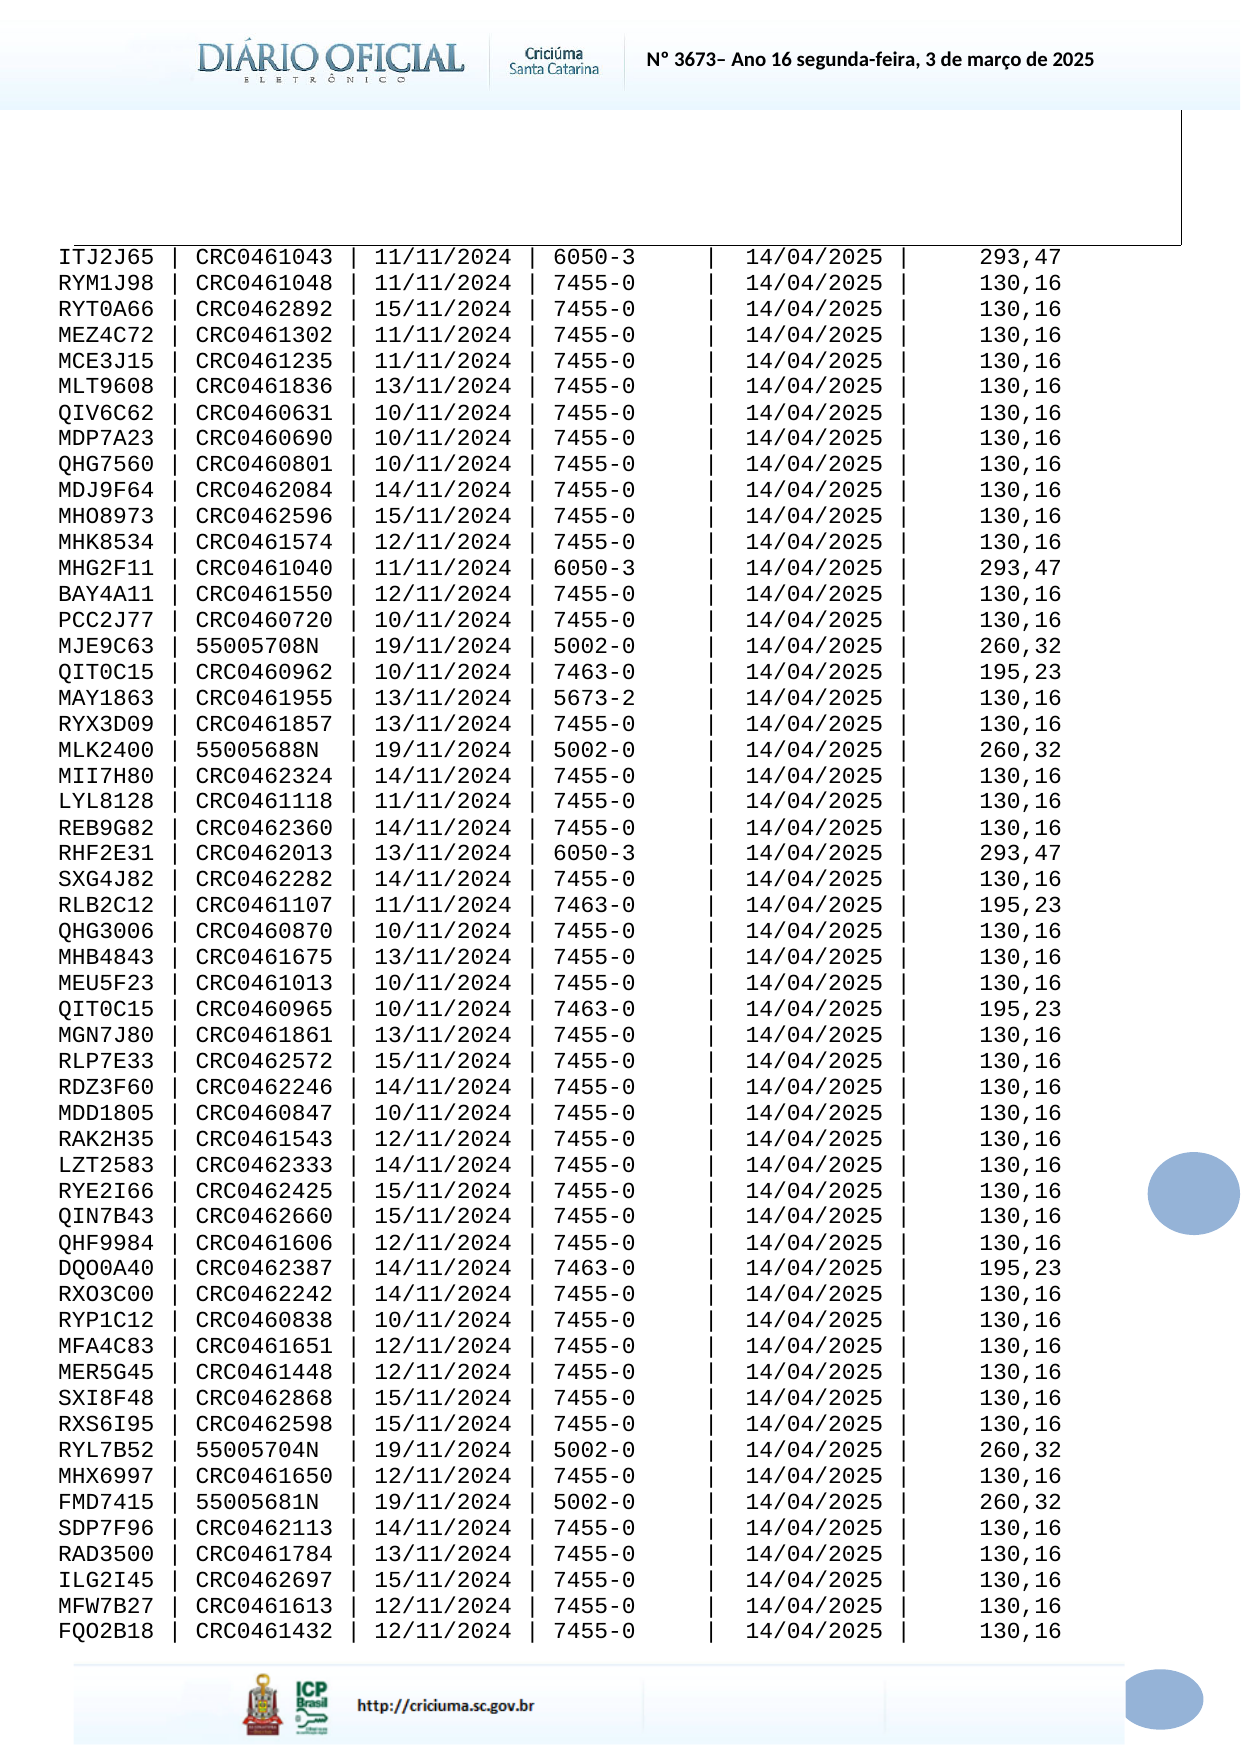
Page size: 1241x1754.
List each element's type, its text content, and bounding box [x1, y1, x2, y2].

text RDZ3F60 | CRC0462246 | 14/11/2024 | 7455-0 | 14/04/2025 | 130,16 [44, 1075, 1181, 1101]
text ILG2I45 | CRC0462697 | 15/11/2024 | 7455-0 | 14/04/2025 | 130,16 [44, 1568, 1181, 1594]
text QHG7560 | CRC0460801 | 10/11/2024 | 7455-0 | 14/04/2025 | 130,16 [44, 453, 1181, 479]
text BAY4A11 | CRC0461550 | 12/11/2024 | 7455-0 | 14/04/2025 | 130,16 [44, 582, 1181, 608]
text MCE3J15 | CRC0461235 | 11/11/2024 | 7455-0 | 14/04/2025 | 130,16 [44, 349, 1181, 375]
text RYT0A66 | CRC0462892 | 15/11/2024 | 7455-0 | 14/04/2025 | 130,16 [44, 297, 1181, 323]
text MHG2F11 | CRC0461040 | 11/11/2024 | 6050-3 | 14/04/2025 | 293,47 [44, 556, 1181, 582]
text PCC2J77 | CRC0460720 | 10/11/2024 | 7455-0 | 14/04/2025 | 130,16 [44, 608, 1181, 634]
text MEZ4C72 | CRC0461302 | 11/11/2024 | 7455-0 | 14/04/2025 | 130,16 [44, 323, 1181, 349]
text MII7H80 | CRC0462324 | 14/11/2024 | 7455-0 | 14/04/2025 | 130,16 [44, 764, 1181, 790]
text RAK2H35 | CRC0461543 | 12/11/2024 | 7455-0 | 14/04/2025 | 130,16 [44, 1127, 1181, 1153]
text QHF9984 | CRC0461606 | 12/11/2024 | 7455-0 | 14/04/2025 | 130,16 [44, 1231, 1181, 1257]
text MLK2400 | 55005688N | 19/11/2024 | 5002-0 | 14/04/2025 | 260,32 [44, 738, 1181, 764]
text MDJ9F64 | CRC0462084 | 14/11/2024 | 7455-0 | 14/04/2025 | 130,16 [44, 479, 1181, 504]
text RLB2C12 | CRC0461107 | 11/11/2024 | 7463-0 | 14/04/2025 | 195,23 [44, 894, 1181, 919]
text RYP1C12 | CRC0460838 | 10/11/2024 | 7455-0 | 14/04/2025 | 130,16 [44, 1309, 1181, 1334]
text MJE9C63 | 55005708N | 19/11/2024 | 5002-0 | 14/04/2025 | 260,32 [44, 634, 1181, 660]
text LZT2583 | CRC0462333 | 14/11/2024 | 7455-0 | 14/04/2025 | 130,16 [44, 1153, 1180, 1179]
text MDP7A23 | CRC0460690 | 10/11/2024 | 7455-0 | 14/04/2025 | 130,16 [44, 427, 1181, 453]
text RAD3500 | CRC0461784 | 13/11/2024 | 7455-0 | 14/04/2025 | 130,16 [44, 1542, 1181, 1568]
text RYE2I66 | CRC0462425 | 15/11/2024 | 7455-0 | 14/04/2025 | 130,16 [44, 1179, 1150, 1205]
text FMD7415 | 55005681N | 19/11/2024 | 5002-0 | 14/04/2025 | 260,32 [44, 1490, 1181, 1516]
text QIT0C15 | CRC0460965 | 10/11/2024 | 7463-0 | 14/04/2025 | 195,23 [44, 997, 1181, 1023]
text RYX3D09 | CRC0461857 | 13/11/2024 | 7455-0 | 14/04/2025 | 130,16 [44, 712, 1181, 738]
text ITJ2J65 | CRC0461043 | 11/11/2024 | 6050-3 | 14/04/2025 | 293,47 [44, 245, 1181, 271]
text MFW7B27 | CRC0461613 | 12/11/2024 | 7455-0 | 14/04/2025 | 130,16 [44, 1594, 1181, 1620]
text QIT0C15 | CRC0460962 | 10/11/2024 | 7463-0 | 14/04/2025 | 195,23 [44, 660, 1181, 686]
text SXG4J82 | CRC0462282 | 14/11/2024 | 7455-0 | 14/04/2025 | 130,16 [44, 868, 1181, 894]
text MGN7J80 | CRC0461861 | 13/11/2024 | 7455-0 | 14/04/2025 | 130,16 [44, 1023, 1181, 1049]
text LYL8128 | CRC0461118 | 11/11/2024 | 7455-0 | 14/04/2025 | 130,16 [44, 790, 1181, 816]
text RXS6I95 | CRC0462598 | 15/11/2024 | 7455-0 | 14/04/2025 | 130,16 [44, 1412, 1181, 1438]
text REB9G82 | CRC0462360 | 14/11/2024 | 7455-0 | 14/04/2025 | 130,16 [44, 816, 1181, 842]
text QHG3006 | CRC0460870 | 10/11/2024 | 7455-0 | 14/04/2025 | 130,16 [44, 919, 1181, 946]
text RHF2E31 | CRC0462013 | 13/11/2024 | 6050-3 | 14/04/2025 | 293,47 [44, 842, 1181, 868]
text RXO3C00 | CRC0462242 | 14/11/2024 | 7455-0 | 14/04/2025 | 130,16 [44, 1283, 1181, 1309]
text QIN7B43 | CRC0462660 | 15/11/2024 | 7455-0 | 14/04/2025 | 130,16 [44, 1205, 1171, 1231]
text SXI8F48 | CRC0462868 | 15/11/2024 | 7455-0 | 14/04/2025 | 130,16 [44, 1386, 1181, 1412]
text MHO8973 | CRC0462596 | 15/11/2024 | 7455-0 | 14/04/2025 | 130,16 [44, 504, 1181, 531]
text MER5G45 | CRC0461448 | 12/11/2024 | 7455-0 | 14/04/2025 | 130,16 [44, 1361, 1181, 1386]
text MLT9608 | CRC0461836 | 13/11/2024 | 7455-0 | 14/04/2025 | 130,16 [44, 375, 1181, 401]
text MFA4C83 | CRC0461651 | 12/11/2024 | 7455-0 | 14/04/2025 | 130,16 [44, 1334, 1181, 1361]
text MHB4843 | CRC0461675 | 13/11/2024 | 7455-0 | 14/04/2025 | 130,16 [44, 946, 1181, 971]
text MHK8534 | CRC0461574 | 12/11/2024 | 7455-0 | 14/04/2025 | 130,16 [44, 531, 1181, 556]
text MEU5F23 | CRC0461013 | 10/11/2024 | 7455-0 | 14/04/2025 | 130,16 [44, 971, 1181, 997]
text RLP7E33 | CRC0462572 | 15/11/2024 | 7455-0 | 14/04/2025 | 130,16 [44, 1049, 1181, 1075]
text RYL7B52 | 55005704N | 19/11/2024 | 5002-0 | 14/04/2025 | 260,32 [44, 1438, 1181, 1464]
text DQO0A40 | CRC0462387 | 14/11/2024 | 7463-0 | 14/04/2025 | 195,23 [44, 1257, 1181, 1283]
text SDP7F96 | CRC0462113 | 14/11/2024 | 7455-0 | 14/04/2025 | 130,16 [44, 1516, 1181, 1542]
text FQO2B18 | CRC0461432 | 12/11/2024 | 7455-0 | 14/04/2025 | 130,16 [44, 1620, 1181, 1646]
text MDD1805 | CRC0460847 | 10/11/2024 | 7455-0 | 14/04/2025 | 130,16 [44, 1101, 1181, 1127]
text MHX6997 | CRC0461650 | 12/11/2024 | 7455-0 | 14/04/2025 | 130,16 [44, 1464, 1181, 1490]
text QIV6C62 | CRC0460631 | 10/11/2024 | 7455-0 | 14/04/2025 | 130,16 [44, 401, 1181, 427]
text MAY1863 | CRC0461955 | 13/11/2024 | 5673-2 | 14/04/2025 | 130,16 [44, 686, 1181, 712]
text RYM1J98 | CRC0461048 | 11/11/2024 | 7455-0 | 14/04/2025 | 130,16 [44, 271, 1181, 297]
